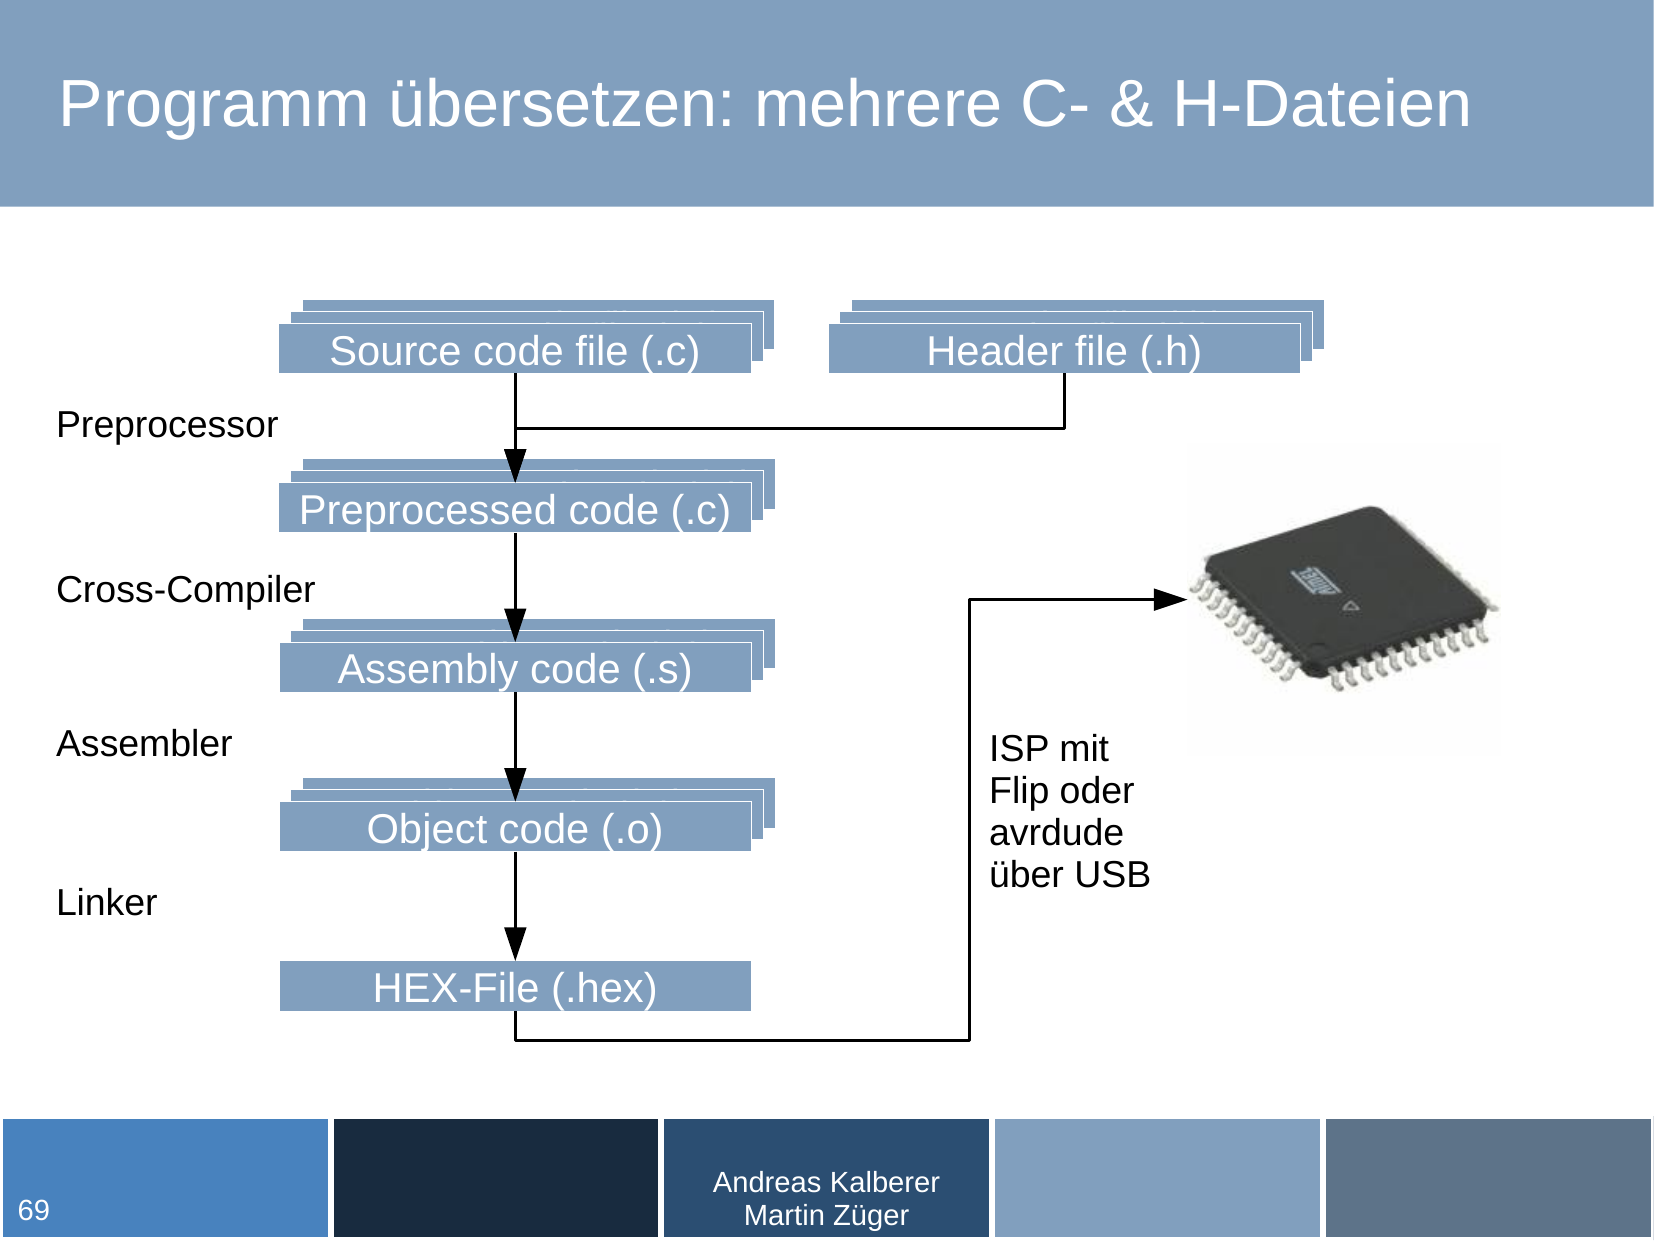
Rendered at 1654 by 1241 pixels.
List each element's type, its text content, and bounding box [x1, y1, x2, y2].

title Programm übersetzen: mehrere C- & H-Dateien [59, 29, 1595, 178]
text_box Cross-Compiler [41, 561, 331, 618]
text_box Header file (.h) [839, 311, 1313, 362]
text_box Preprocessed code (.c) [520, 458, 776, 510]
text_box Preprocessor [41, 395, 294, 453]
text_box Preprocessed code (.c) [290, 470, 514, 482]
text_box Preprocessed code (.c) [278, 482, 752, 533]
text_box Object code (.o) [302, 777, 510, 789]
text_box Object code (.o) [516, 789, 764, 840]
text_box Object code (.o) [290, 789, 514, 801]
text_box HEX-File (.hex) [279, 960, 752, 1012]
text_box Preprocessed code (.c) [302, 458, 510, 470]
text_box Source code file (.c) [290, 311, 764, 362]
text_box Assembly code (.s) [290, 630, 514, 642]
text_box Assembly code (.s) [516, 630, 764, 681]
text_box Header file (.h) [851, 299, 1325, 350]
text_box Assembly code (.s) [520, 618, 776, 669]
text_box Source code file (.c) [302, 299, 775, 350]
picture [1187, 443, 1501, 756]
text_box Object code (.o) [279, 801, 752, 852]
text_box Object code (.o) [520, 777, 776, 829]
text_box Assembly code (.s) [279, 642, 752, 693]
text_box Preprocessed code (.c) [516, 470, 764, 521]
text_box Linker [41, 874, 173, 931]
text_box Source code file (.c) [278, 323, 752, 374]
text_box Assembler [41, 714, 248, 772]
text_box ISP mit Flip oder avrdude über USB [974, 720, 1167, 904]
text_box Header file (.h) [828, 323, 1301, 374]
text_box Assembly code (.s) [302, 618, 510, 630]
